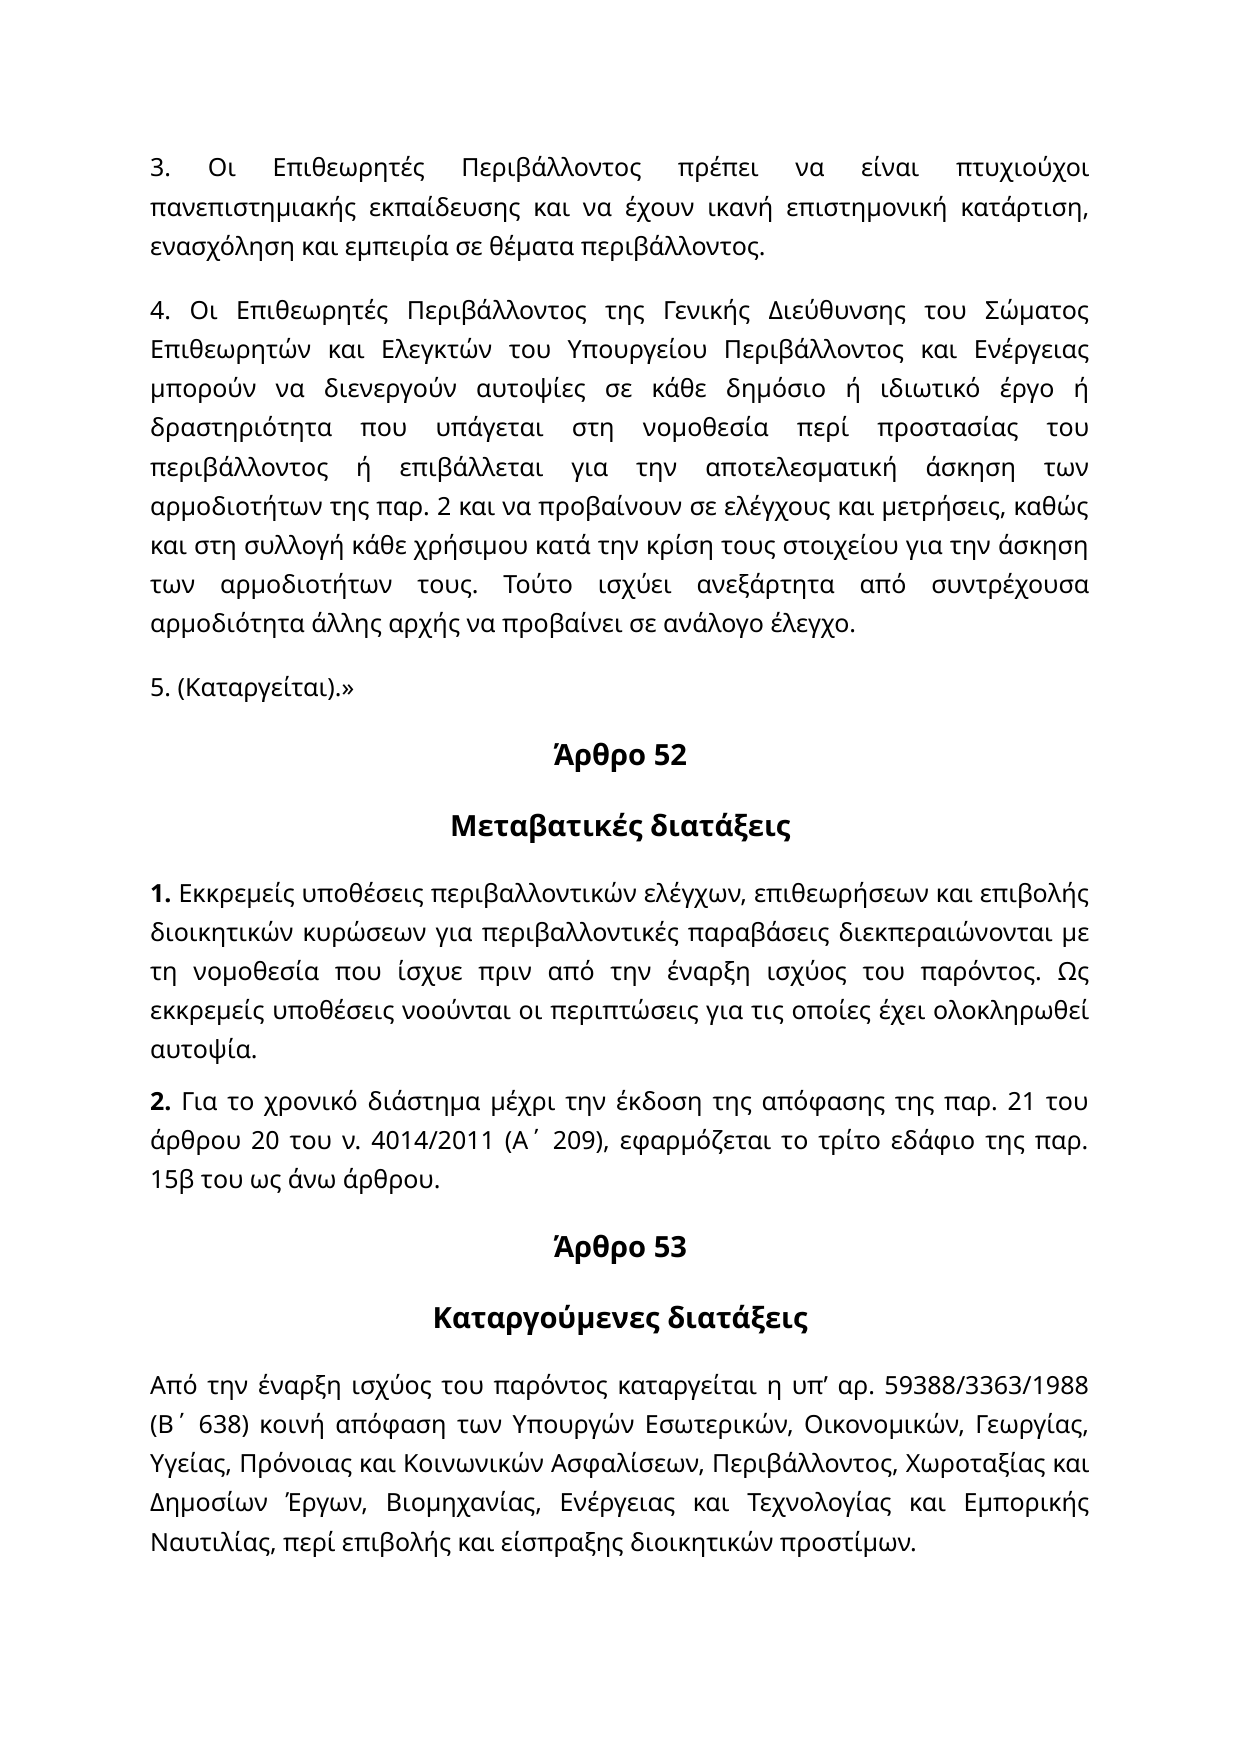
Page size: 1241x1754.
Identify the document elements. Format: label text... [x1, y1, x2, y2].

text 2. Για το χρονικό διάστημα μέχρι την έκδοση της απόφασης της παρ. 21 του άρθρου 20 του ν. 4014/2011 (Α΄ 209), εφαρμόζεται το τρίτο εδάφιο της παρ. 15β του ως άνω άρθρου. [150, 1084, 1090, 1196]
subtitle Μεταβατικές διατάξεις [150, 805, 1090, 844]
subtitle Άρθρο 52 [150, 734, 1090, 774]
subtitle Καταργούμενες διατάξεις [150, 1297, 1090, 1337]
text Από την έναρξη ισχύος του παρόντος καταργείται η υπ’ αρ. 59388/3363/1988 (Β΄ 638) κοινή απόφαση των Υπουργών Εσωτερικών, Οικονομικών, Γεωργίας, Υγείας, Πρόνοιας και Κοινωνικών Ασφαλίσεων, Περιβάλλοντος, Χωροταξίας και Δημοσίων Έργων, Βιομηχανίας, Ενέργειας και Τεχνολογίας και Εμπορικής Ναυτιλίας, περί επιβολής και είσπραξης διοικητικών προστίμων. [150, 1367, 1090, 1558]
text 1. Εκκρεμείς υποθέσεις περιβαλλοντικών ελέγχων, επιθεωρήσεων και επιβολής διοικητικών κυρώσεων για περιβαλλοντικές παραβάσεις διεκπεραιώνονται με τη νομοθεσία που ίσχυε πριν από την έναρξη ισχύος του παρόντος. Ως εκκρεμείς υποθέσεις νοούνται οι περιπτώσεις για τις οποίες έχει ολοκληρωθεί αυτοψία. [150, 875, 1090, 1066]
text 3. Οι Επιθεωρητές Περιβάλλοντος πρέπει να είναι πτυχιούχοι πανεπιστημιακής εκπαίδευσης και να έχουν ικανή επιστημονική κατάρτιση, ενασχόληση και εμπειρία σε θέματα περιβάλλοντος. [150, 150, 1090, 262]
text 4. Οι Επιθεωρητές Περιβάλλοντος της Γενικής Διεύθυνσης του Σώματος Επιθεωρητών και Ελεγκτών του Υπουργείου Περιβάλλοντος και Ενέργειας μπορούν να διενεργούν αυτοψίες σε κάθε δημόσιο ή ιδιωτικό έργο ή δραστηριότητα που υπάγεται στη νομοθεσία περί προστασίας του περιβάλλοντος ή επιβάλλεται για την αποτελεσματική άσκηση των αρμοδιοτήτων της παρ. 2 και να προβαίνουν σε ελέγχους και μετρήσεις, καθώς και στη συλλογή κάθε χρήσιμου κατά την κρίση τους στοιχείου για την άσκηση των αρμοδιοτήτων τους. Τούτο ισχύει ανεξάρτητα από συντρέχουσα αρμοδιότητα άλλης αρχής να προβαίνει σε ανάλογο έλεγχο. [150, 292, 1090, 640]
subtitle Άρθρο 53 [150, 1226, 1090, 1266]
text 5. (Καταργείται).» [150, 670, 1090, 704]
